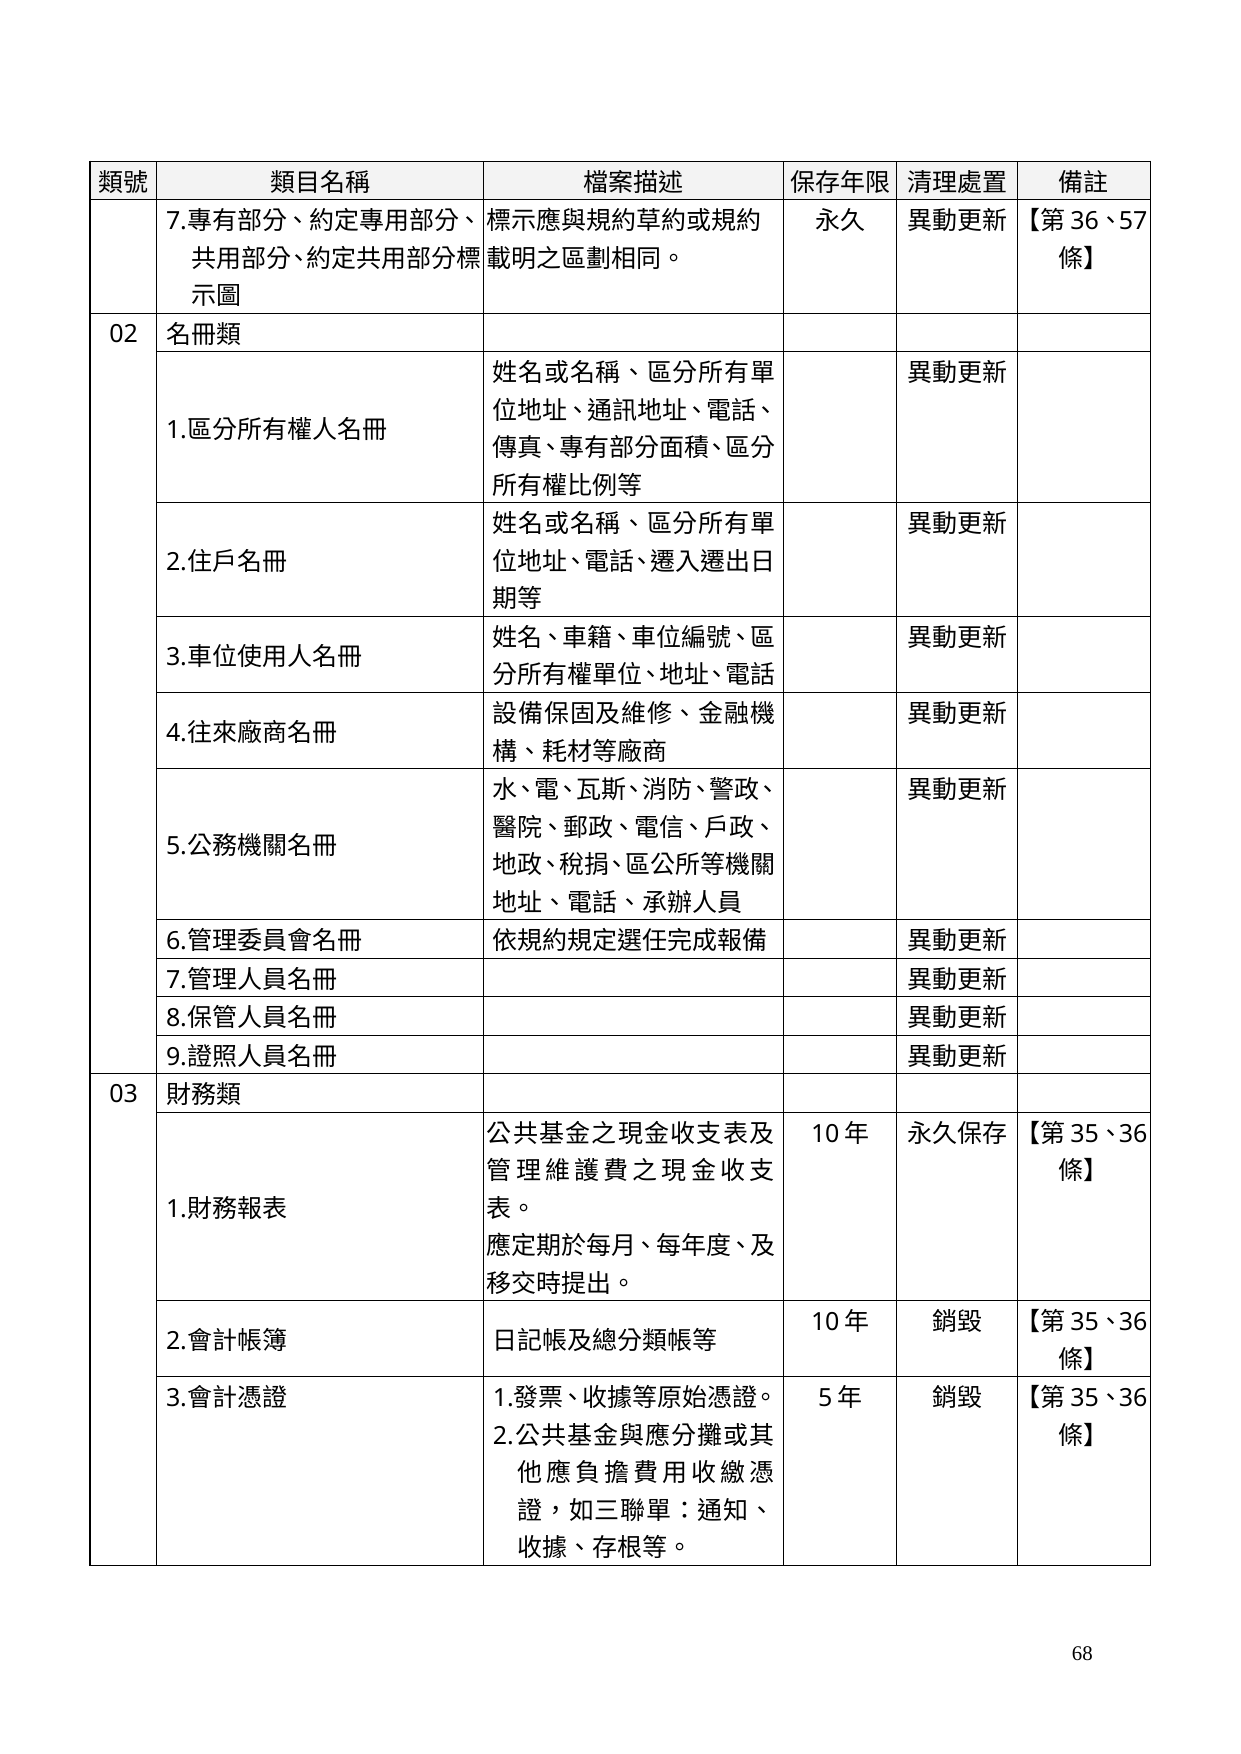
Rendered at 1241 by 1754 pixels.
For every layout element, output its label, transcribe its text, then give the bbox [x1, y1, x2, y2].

table_cell 9.證照人員名冊 [157, 1036, 483, 1073]
table_cell 7.管理人員名冊 [157, 959, 483, 996]
table_cell 財務類 [157, 1074, 483, 1112]
table_cell [784, 693, 896, 768]
table_cell 公共基金之現金收支表及管理維護費之現金收支表。 應定期於每月、每年度、及移交時提出。 [484, 1113, 783, 1300]
table_header 檔案描述 [484, 162, 783, 199]
table_cell [1018, 352, 1150, 502]
table_cell 2.會計帳簿 [157, 1301, 483, 1376]
table_cell 水、電、瓦斯、消防、警政、醫院、郵政、電信、戶政、地政、稅捐、區公所等機關地址、電話、承辦人員 [484, 769, 783, 919]
table_cell 異動更新 [897, 1036, 1017, 1073]
table_cell 1.發票、收據等原始憑證。 2.公共基金與應分攤或其他應負擔費用收繳憑證，如三聯單：通知、收據、存根等。 [484, 1377, 783, 1565]
table_cell [484, 1036, 783, 1073]
table_cell 異動更新 [897, 693, 1017, 768]
table_cell 7.專有部分、約定專用部分、共用部分、約定共用部分標示圖 [157, 200, 483, 313]
table_cell 5.公務機關名冊 [157, 769, 483, 919]
table_cell 異動更新 [897, 617, 1017, 692]
table_cell [1018, 503, 1150, 616]
table_cell 設備保固及維修、金融機構、耗材等廠商 [484, 693, 783, 768]
table_cell [1018, 1074, 1150, 1112]
table_cell [484, 314, 783, 351]
table_cell 3.會計憑證 [157, 1377, 483, 1565]
table_cell [784, 920, 896, 957]
table_header 保存年限 [784, 162, 896, 199]
table_cell 1.財務報表 [157, 1113, 483, 1300]
table_cell [1018, 769, 1150, 919]
table_cell 永久保存 [897, 1113, 1017, 1300]
table_cell [784, 314, 896, 351]
table_cell 姓名或名稱、區分所有單位地址、電話、遷入遷出日期等 [484, 503, 783, 616]
table_cell 日記帳及總分類帳等 [484, 1301, 783, 1376]
table_cell 8.保管人員名冊 [157, 997, 483, 1034]
table_header 類目名稱 [157, 162, 483, 199]
table_cell 10年 [784, 1301, 896, 1376]
table_cell 異動更新 [897, 352, 1017, 502]
table_cell 銷毀 [897, 1301, 1017, 1376]
table_cell 姓名、車籍、車位編號、區分所有權單位、地址、電話 [484, 617, 783, 692]
table_cell [1018, 997, 1150, 1034]
table_header 類號 [91, 162, 156, 199]
table_cell 異動更新 [897, 769, 1017, 919]
table_cell 永久 [784, 200, 896, 313]
table_cell 名冊類 [157, 314, 483, 351]
table_header 清理處置 [897, 162, 1017, 199]
table_cell [1018, 617, 1150, 692]
table_cell 標示應與規約草約或規約載明之區劃相同。 [484, 200, 783, 313]
table_cell 【第35、36條】 [1018, 1301, 1150, 1376]
table_cell [484, 1074, 783, 1112]
table_cell [1018, 1036, 1150, 1073]
table_cell 02 [91, 314, 156, 1073]
table_cell 4.往來廠商名冊 [157, 693, 483, 768]
table_cell 03 [91, 1074, 156, 1565]
table_cell 異動更新 [897, 200, 1017, 313]
table_cell 異動更新 [897, 503, 1017, 616]
table_cell [897, 314, 1017, 351]
table_cell [1018, 959, 1150, 996]
table_cell [484, 997, 783, 1034]
table_cell 異動更新 [897, 997, 1017, 1034]
table_cell 6.管理委員會名冊 [157, 920, 483, 957]
table_cell 銷毀 [897, 1377, 1017, 1565]
table_cell 5年 [784, 1377, 896, 1565]
table_cell [784, 769, 896, 919]
table_cell [484, 959, 783, 996]
table_cell 【第36、57條】 [1018, 200, 1150, 313]
table_cell [784, 997, 896, 1034]
table_cell [1018, 314, 1150, 351]
table_cell 姓名或名稱、區分所有單位地址、通訊地址、電話、傳真、專有部分面積、區分所有權比例等 [484, 352, 783, 502]
table_cell [784, 617, 896, 692]
table_cell 10年 [784, 1113, 896, 1300]
table_cell 異動更新 [897, 920, 1017, 957]
table_cell 異動更新 [897, 959, 1017, 996]
table_cell [784, 503, 896, 616]
table_cell [1018, 920, 1150, 957]
table_cell [784, 352, 896, 502]
table_cell 【第35、36條】 [1018, 1113, 1150, 1300]
table_cell [897, 1074, 1017, 1112]
table_header 備註 [1018, 162, 1150, 199]
table_cell 依規約規定選任完成報備 [484, 920, 783, 957]
table_cell 1.區分所有權人名冊 [157, 352, 483, 502]
table_cell [784, 1074, 896, 1112]
table_cell 3.車位使用人名冊 [157, 617, 483, 692]
table_cell 2.住戶名冊 [157, 503, 483, 616]
table_cell 【第35、36條】 [1018, 1377, 1150, 1565]
table_cell [1018, 693, 1150, 768]
table_cell [784, 1036, 896, 1073]
table_cell [784, 959, 896, 996]
table_cell [91, 200, 156, 313]
